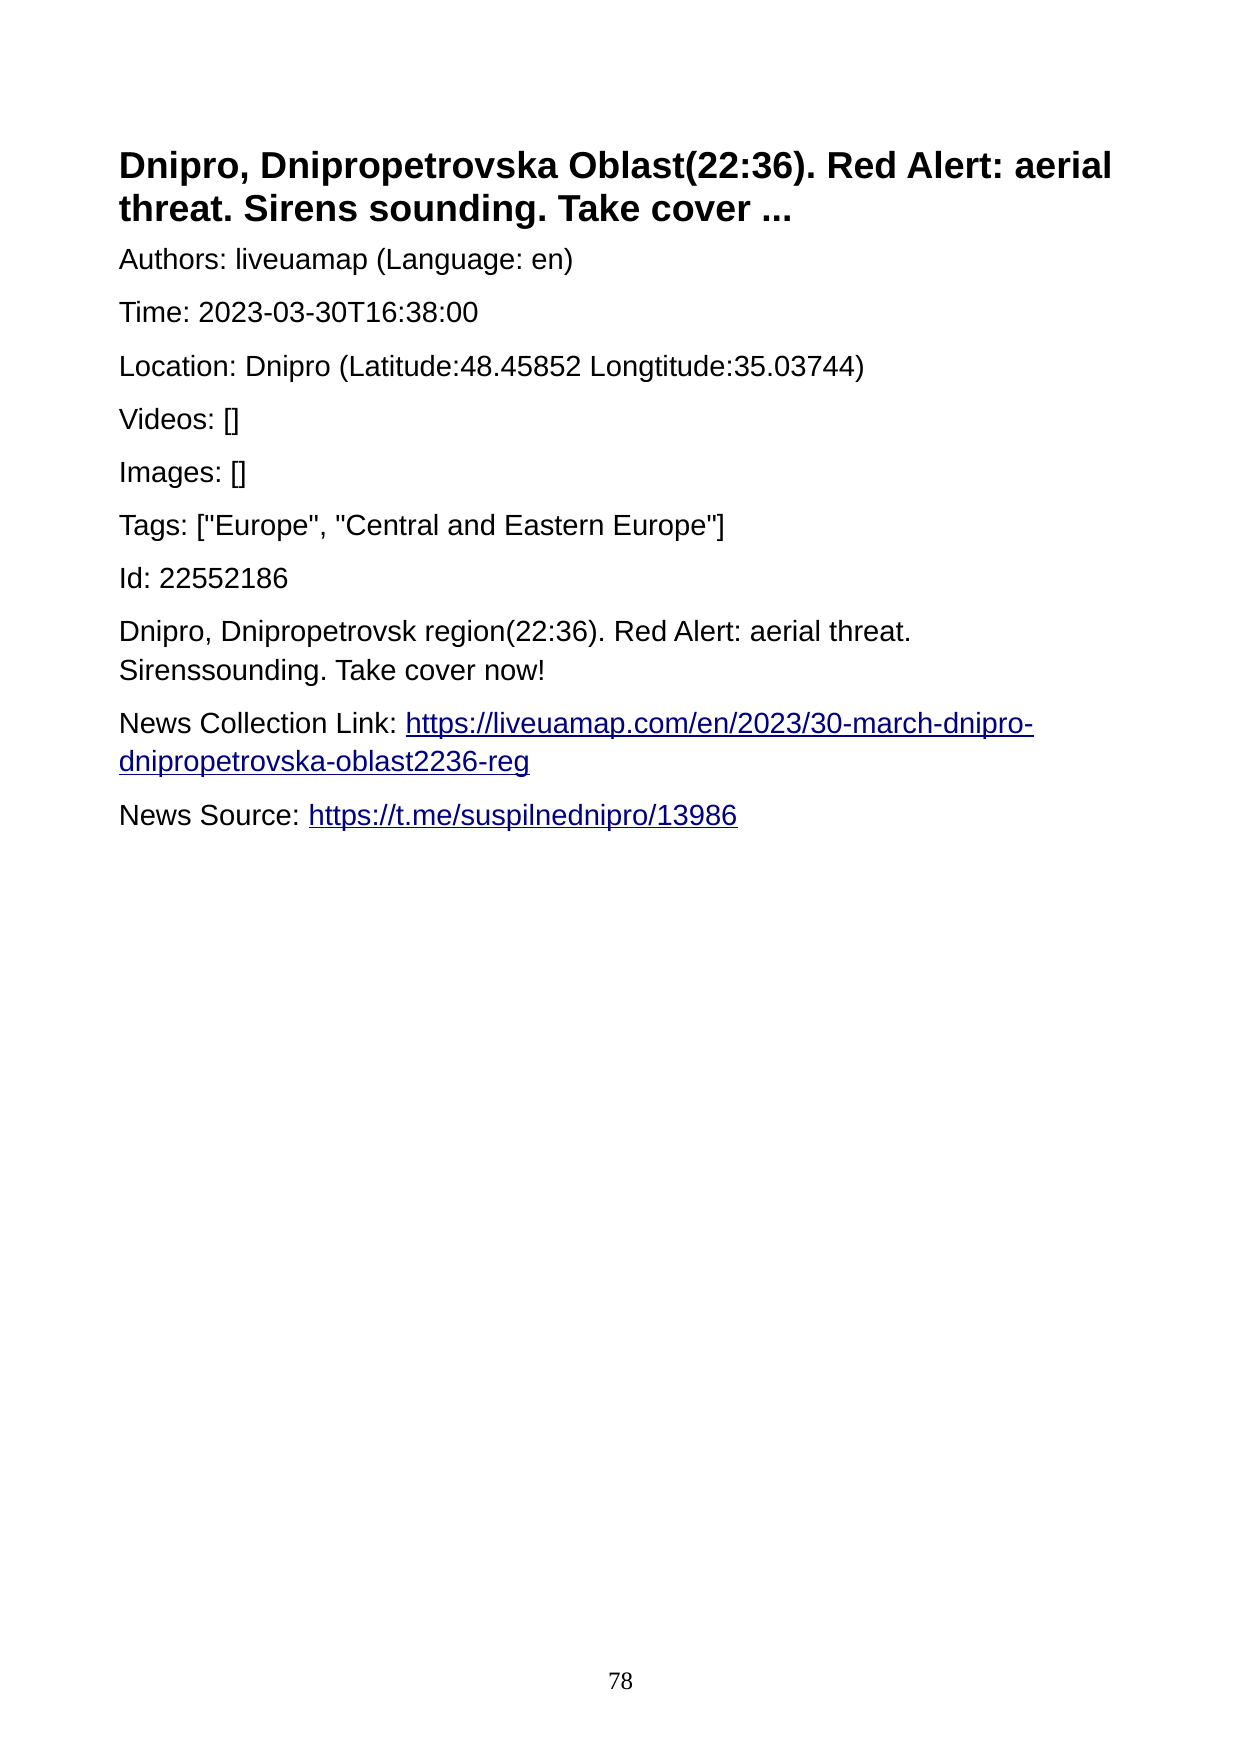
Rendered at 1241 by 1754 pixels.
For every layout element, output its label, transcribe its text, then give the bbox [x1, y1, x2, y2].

text Videos: [] [118, 402, 1122, 435]
text Id: 22552186 [118, 561, 1122, 594]
text News Collection Link: https://liveuamap.com/en/2023/30-march-dnipro-dnipropetrovska-oblast2236-reg [118, 706, 1122, 778]
text Location: Dnipro (Latitude:48.45852 Longtitude:35.03744) [118, 348, 1122, 382]
text Tags: ["Europe", "Central and Eastern Europe"] [118, 508, 1122, 541]
text Images: [] [118, 455, 1122, 488]
text Dnipro, Dnipropetrovsk region(22:36). Red Alert: aerial threat. Sirenssounding. Take cover now! [118, 614, 1122, 686]
subtitle Dnipro, Dnipropetrovska Oblast(22:36). Red Alert: aerial threat. Sirens sounding. Take cover ... [118, 143, 1122, 230]
text Authors: liveuamap (Language: en) [118, 242, 1122, 276]
text News Source: https://t.me/suspilnednipro/13986 [118, 797, 1122, 831]
text Time: 2023-03-30T16:38:00 [118, 295, 1122, 329]
